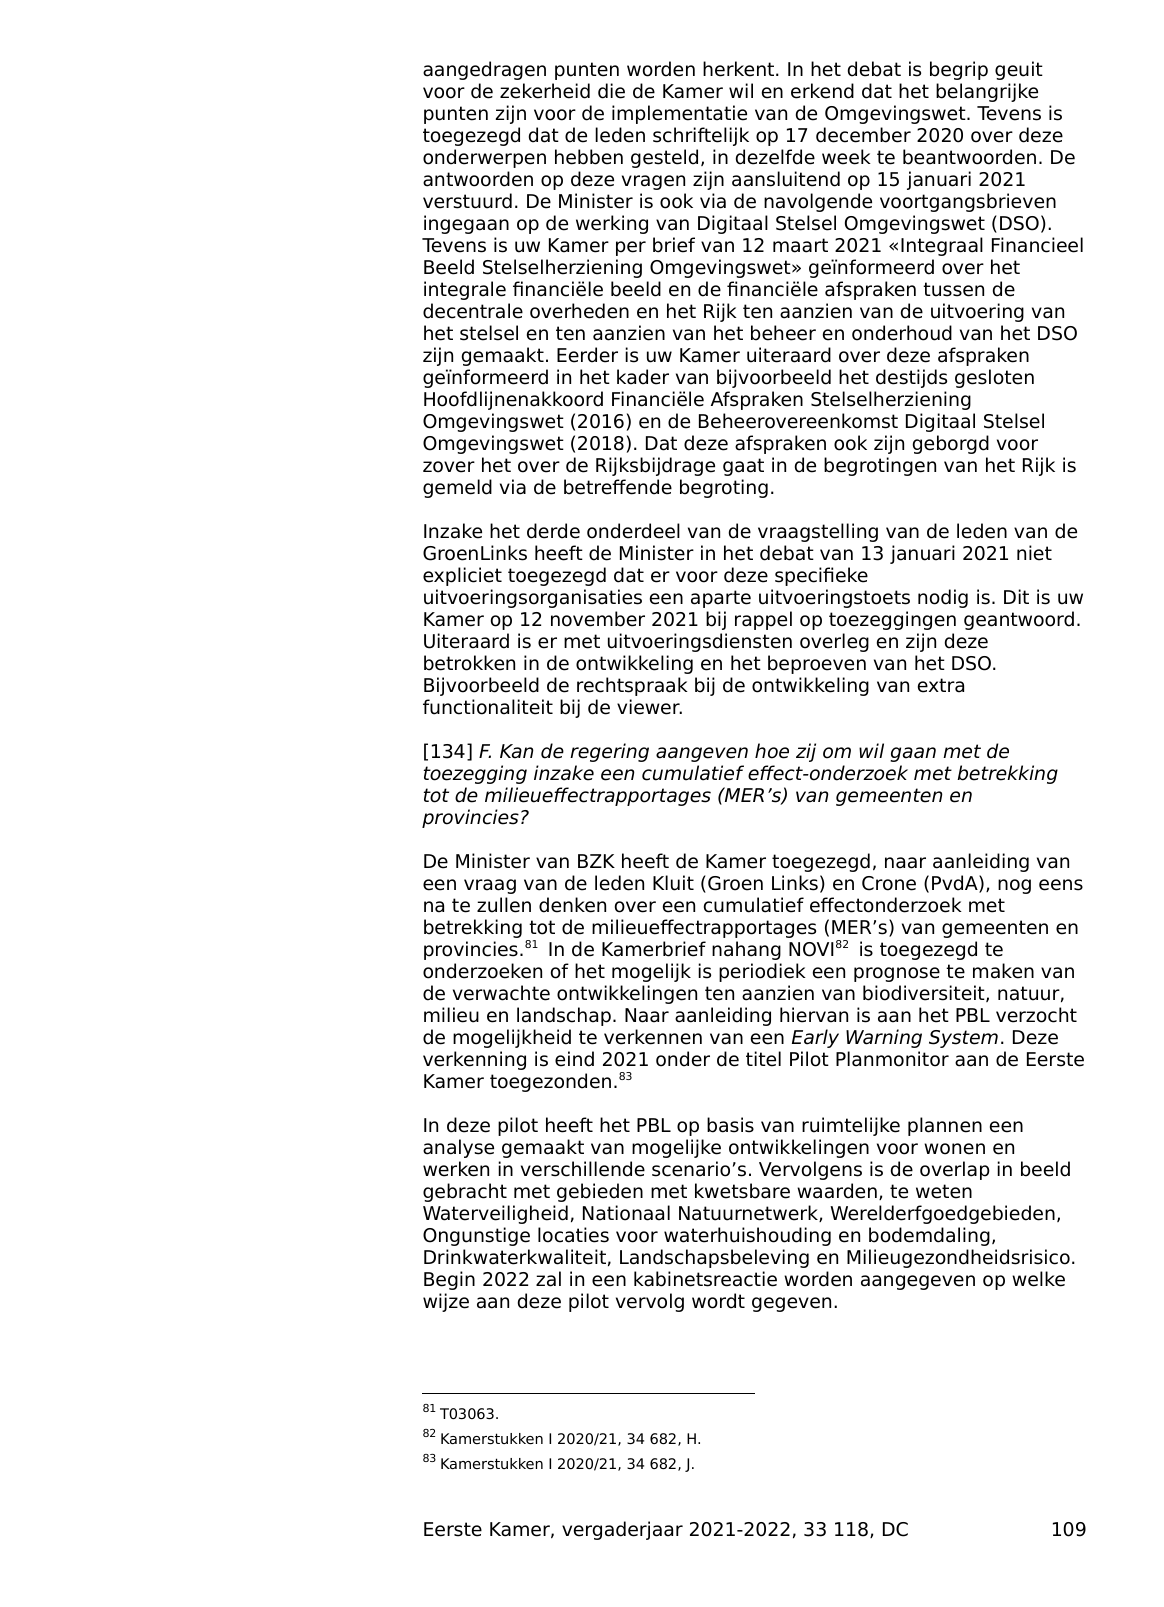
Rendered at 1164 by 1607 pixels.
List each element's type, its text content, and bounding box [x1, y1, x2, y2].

text [134] F. Kan de regering aangeven hoe zij om wil gaan met de toezegging inzake een cumulatief effect-onderzoek met betrekking tot de milieueffectrapportages (MER’s) van gemeenten en provincies? [422, 741, 1087, 829]
text Kamerstukken I 2020/21, 34 682, J. [422, 1452, 1087, 1474]
text T03063. [422, 1402, 1087, 1424]
text Kamerstukken I 2020/21, 34 682, H. [422, 1427, 1087, 1449]
text De Minister van BZK heeft de Kamer toegezegd, naar aanleiding van een vraag van de leden Kluit (Groen Links) en Crone (PvdA), nog eens na te zullen denken over een cumulatief effectonderzoek met betrekking tot de milieueffectrapportages (MER’s) van gemeenten en provincies. In de Kamerbrief nahang NOVI is toegezegd te onderzoeken of het mogelijk is periodiek een prognose te maken van de verwachte ontwikkelingen ten aanzien van biodiversiteit, natuur, milieu en landschap. Naar aanleiding hiervan is aan het PBL verzocht de mogelijkheid te verkennen van een Early Warning System. Deze verkenning is eind 2021 onder de titel Pilot Planmonitor aan de Eerste Kamer toegezonden. [422, 851, 1087, 1093]
text aangedragen punten worden herkent. In het debat is begrip geuit voor de zekerheid die de Kamer wil en erkend dat het belangrijke punten zijn voor de implementatie van de Omgevingswet. Tevens is toegezegd dat de leden schriftelijk op 17 december 2020 over deze onderwerpen hebben gesteld, in dezelfde week te beantwoorden. De antwoorden op deze vragen zijn aansluitend op 15 januari 2021 verstuurd. De Minister is ook via de navolgende voortgangsbrieven ingegaan op de werking van Digitaal Stelsel Omgevingswet (DSO). Tevens is uw Kamer per brief van 12 maart 2021 «Integraal Financieel Beeld Stelselherziening Omgevingswet» geïnformeerd over het integrale financiële beeld en de financiële afspraken tussen de decentrale overheden en het Rijk ten aanzien van de uitvoering van het stelsel en ten aanzien van het beheer en onderhoud van het DSO zijn gemaakt. Eerder is uw Kamer uiteraard over deze afspraken geïnformeerd in het kader van bijvoorbeeld het destijds gesloten Hoofdlijnenakkoord Financiële Afspraken Stelselherziening Omgevingswet (2016) en de Beheerovereenkomst Digitaal Stelsel Omgevingswet (2018). Dat deze afspraken ook zijn geborgd voor zover het over de Rijksbijdrage gaat in de begrotingen van het Rijk is gemeld via de betreffende begroting. [422, 59, 1087, 499]
text Inzake het derde onderdeel van de vraagstelling van de leden van de GroenLinks heeft de Minister in het debat van 13 januari 2021 niet expliciet toegezegd dat er voor deze specifieke uitvoeringsorganisaties een aparte uitvoeringstoets nodig is. Dit is uw Kamer op 12 november 2021 bij rappel op toezeggingen geantwoord. Uiteraard is er met uitvoeringsdiensten overleg en zijn deze betrokken in de ontwikkeling en het beproeven van het DSO. Bijvoorbeeld de rechtspraak bij de ontwikkeling van extra functionaliteit bij de viewer. [422, 521, 1087, 719]
text In deze pilot heeft het PBL op basis van ruimtelijke plannen een analyse gemaakt van mogelijke ontwikkelingen voor wonen en werken in verschillende scenario’s. Vervolgens is de overlap in beeld gebracht met gebieden met kwetsbare waarden, te weten Waterveiligheid, Nationaal Natuurnetwerk, Werelderfgoedgebieden, Ongunstige locaties voor waterhuishouding en bodemdaling, Drinkwaterkwaliteit, Landschapsbeleving en Milieugezondheidsrisico. Begin 2022 zal in een kabinetsreactie worden aangegeven op welke wijze aan deze pilot vervolg wordt gegeven. [422, 1115, 1087, 1313]
